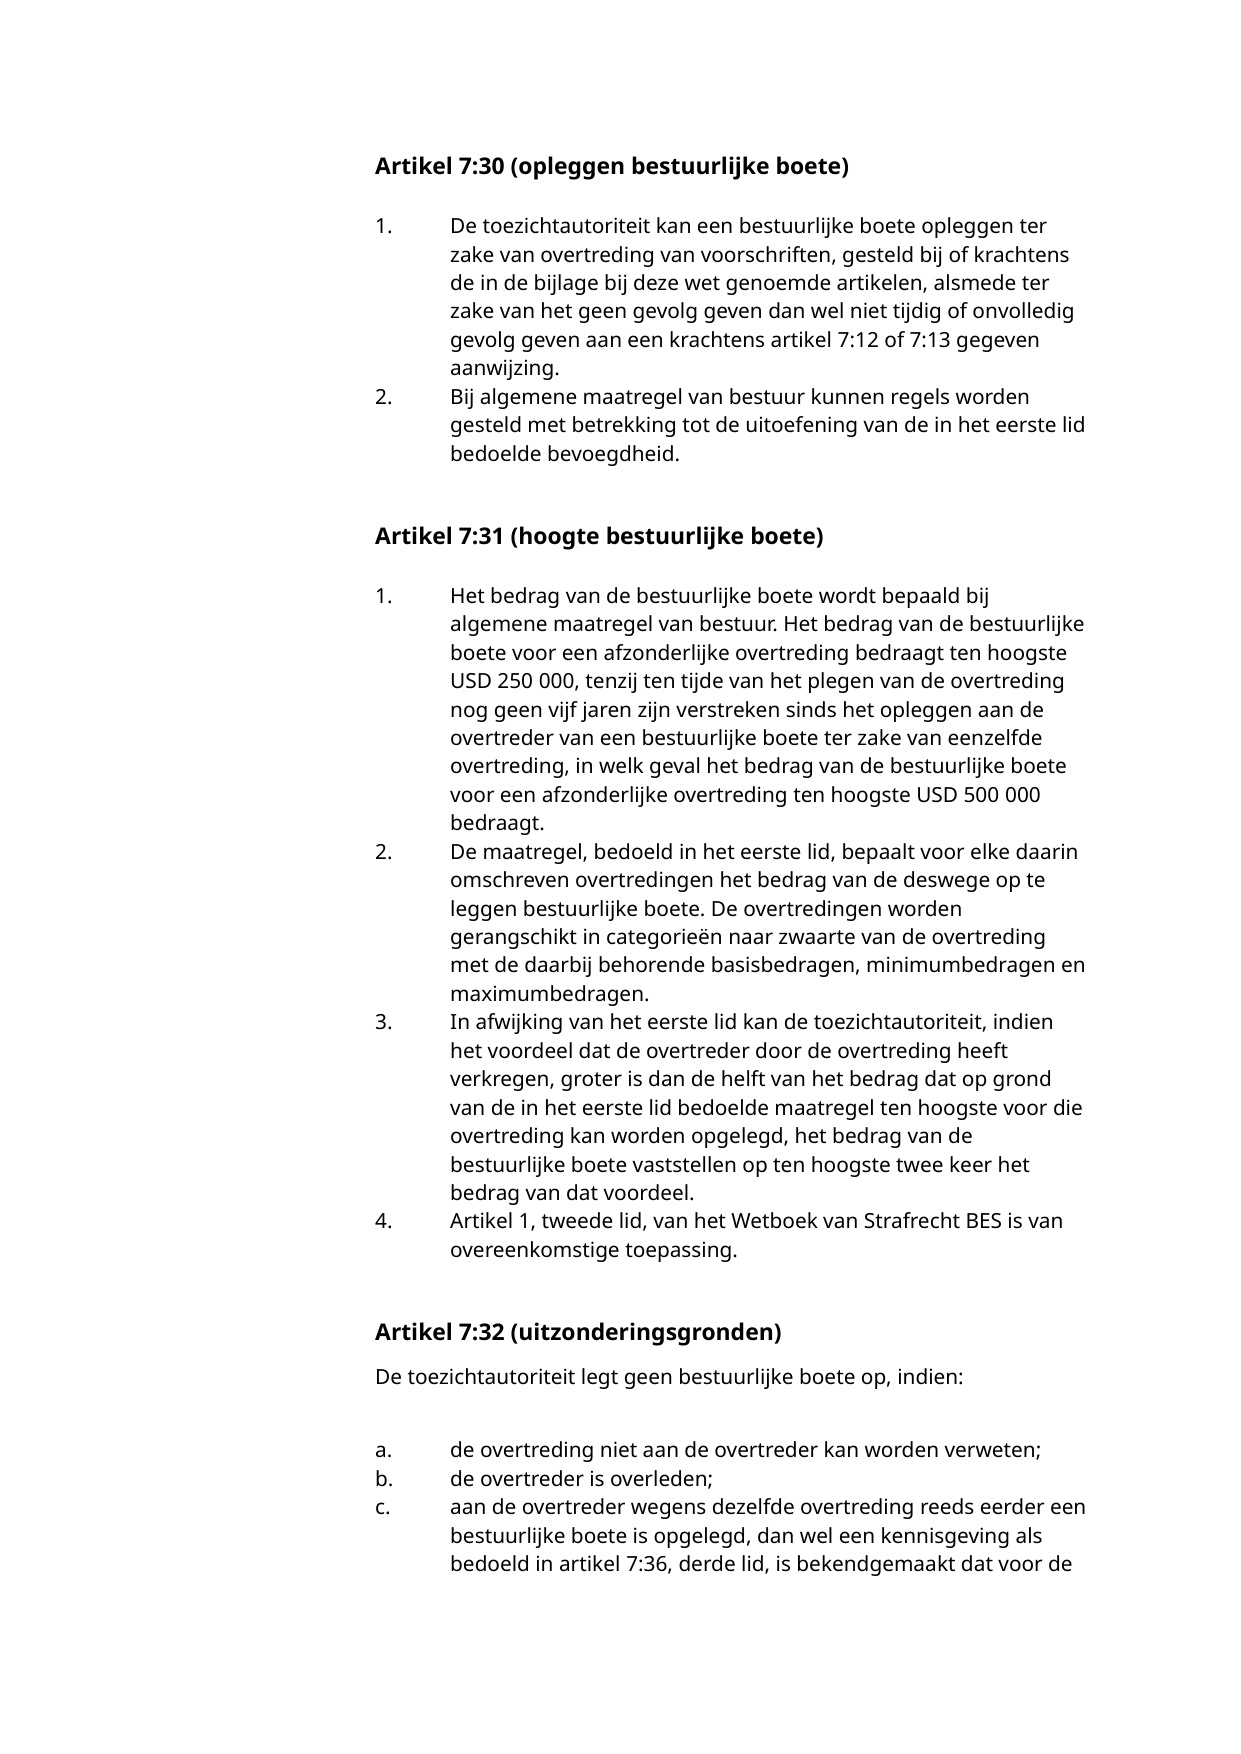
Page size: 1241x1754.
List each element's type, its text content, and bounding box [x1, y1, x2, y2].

text De toezichtautoriteit legt geen bestuurlijke boete op, indien: [375, 1362, 1090, 1391]
list De maatregel, bedoeld in het eerste lid, bepaalt voor elke daarin omschreven overtredingen het bedrag van de deswege op te leggen bestuurlijke boete. De overtredingen worden gerangschikt in categorieën naar zwaarte van de overtreding met de daarbij behorende basisbedragen, minimumbedragen en maximumbedragen. [375, 837, 1090, 1007]
list aan de overtreder wegens dezelfde overtreding reeds eerder een bestuurlijke boete is opgelegd, dan wel een kennisgeving als bedoeld in artikel 7:36, derde lid, is bekendgemaakt dat voor de [375, 1492, 1090, 1578]
subtitle Artikel 7:31 (hoogte bestuurlijke boete) [375, 520, 1090, 551]
list Bij algemene maatregel van bestuur kunnen regels worden gesteld met betrekking tot de uitoefening van de in het eerste lid bedoelde bevoegdheid. [375, 382, 1090, 467]
subtitle Artikel 7:32 (uitzonderingsgronden) [375, 1316, 1090, 1347]
list In afwijking van het eerste lid kan de toezichtautoriteit, indien het voordeel dat de overtreder door de overtreding heeft verkregen, groter is dan de helft van het bedrag dat op grond van de in het eerste lid bedoelde maatregel ten hoogste voor die overtreding kan worden opgelegd, het bedrag van de bestuurlijke boete vaststellen op ten hoogste twee keer het bedrag van dat voordeel. [375, 1007, 1090, 1207]
subtitle Artikel 7:30 (opleggen bestuurlijke boete) [375, 150, 1090, 181]
list Artikel 1, tweede lid, van het Wetboek van Strafrecht BES is van overeenkomstige toepassing. [375, 1207, 1090, 1263]
list De toezichtautoriteit kan een bestuurlijke boete opleggen ter zake van overtreding van voorschriften, gesteld bij of krachtens de in de bijlage bij deze wet genoemde artikelen, alsmede ter zake van het geen gevolg geven dan wel niet tijdig of onvolledig gevolg geven aan een krachtens artikel 7:12 of 7:13 gegeven aanwijzing. [375, 211, 1090, 382]
list de overtreder is overleden; [375, 1464, 1090, 1492]
list de overtreding niet aan de overtreder kan worden verweten; [375, 1436, 1090, 1464]
list Het bedrag van de bestuurlijke boete wordt bepaald bij algemene maatregel van bestuur. Het bedrag van de bestuurlijke boete voor een afzonderlijke overtreding bedraagt ten hoogste USD 250 000, tenzij ten tijde van het plegen van de overtreding nog geen vijf jaren zijn verstreken sinds het opleggen aan de overtreder van een bestuurlijke boete ter zake van eenzelfde overtreding, in welk geval het bedrag van de bestuurlijke boete voor een afzonderlijke overtreding ten hoogste USD 500 000 bedraagt. [375, 581, 1090, 837]
